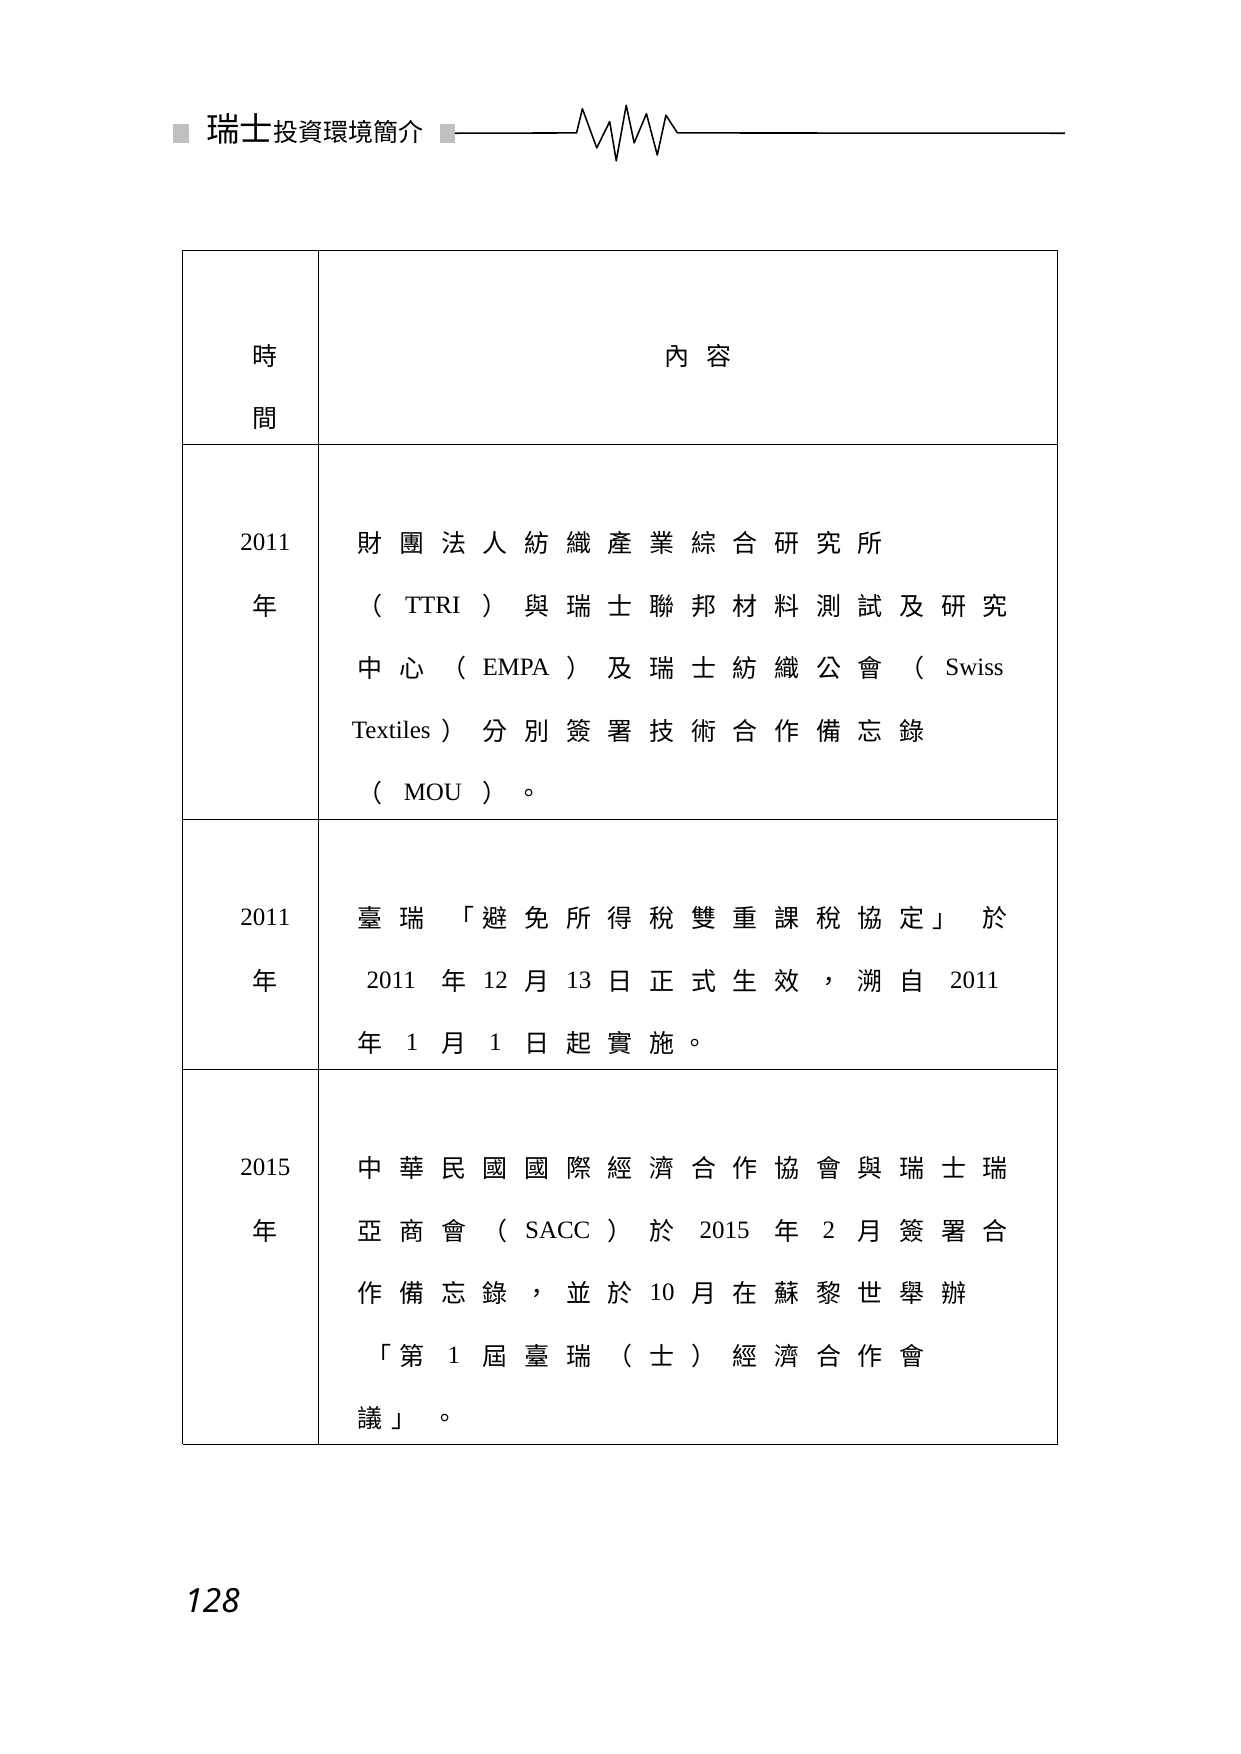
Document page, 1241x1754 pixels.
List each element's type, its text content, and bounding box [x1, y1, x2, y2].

table_cell 臺瑞「避免所得稅雙重課稅協定」於2011年12月13日正式生效，溯自2011年1月1日起實施。 [319, 820, 1057, 1069]
table_cell 2011年 [183, 445, 318, 819]
table_cell 中華民國國際經濟合作協會與瑞士瑞亞商會（SACC）於2015年2月簽署合作備忘錄，並於10月在蘇黎世舉辦「第1屆臺瑞（士）經濟合作會議」。 [319, 1070, 1057, 1444]
table_header 內容 [319, 251, 1057, 444]
table_cell 2015年 [183, 1070, 318, 1444]
table_header 時間 [183, 251, 318, 444]
table_cell 財團法人紡織產業綜合研究所（TTRI）與瑞士聯邦材料測試及研究中心（EMPA）及瑞士紡織公會（Swiss Textiles）分別簽署技術合作備忘錄（MOU）。 [319, 445, 1057, 819]
table_cell 2011年 [183, 820, 318, 1069]
